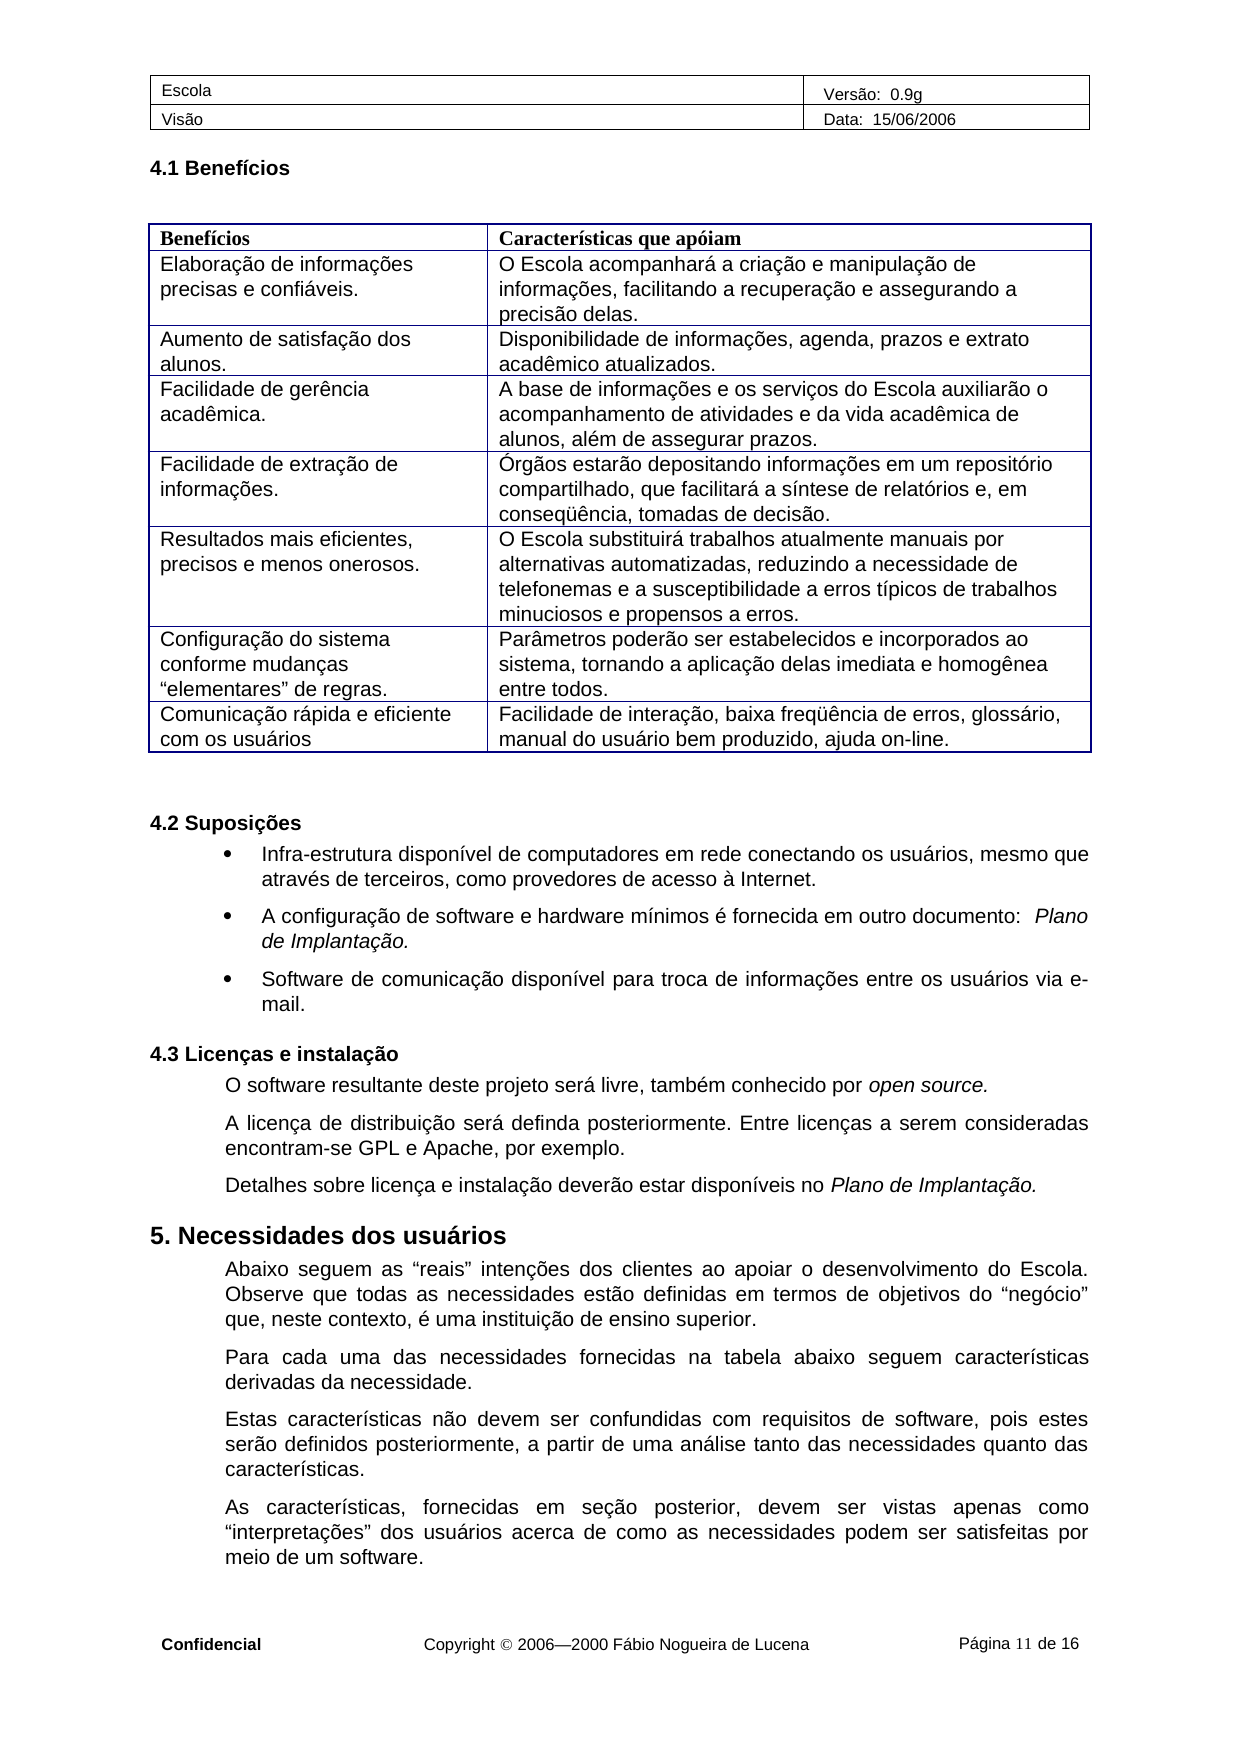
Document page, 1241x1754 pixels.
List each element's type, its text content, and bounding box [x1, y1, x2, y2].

text Estas características não devem ser confundidas com requisitos de software, pois estes serão definidos posteriormente, a partir de uma análise tanto das necessidades quanto das características. [225, 1406, 1090, 1481]
table_cell Facilidade de interação, baixa freqüência de erros, glossário, manual do usuário bem produzido, ajuda on-line. [488, 702, 1090, 751]
text Abaixo seguem as “reais” intenções dos clientes ao apoiar o desenvolvimento do Escola. Observe que todas as necessidades estão definidas em termos de objetivos do “negócio” que, neste contexto, é uma instituição de ensino superior. [225, 1256, 1090, 1331]
table_header Características que apóiam [488, 225, 1090, 250]
table_cell Configuração do sistema conforme mudanças “elementares” de regras. [150, 627, 487, 701]
subtitle Suposições [150, 809, 1090, 834]
subtitle Benefícios [150, 154, 1090, 179]
table_cell Elaboração de informações precisas e confiáveis. [150, 251, 487, 325]
table_cell Facilidade de extração de informações. [150, 452, 487, 526]
table_header Benefícios [150, 225, 487, 250]
list Infra-estrutura disponível de computadores em rede conectando os usuários, mesmo que através de terceiros, como provedores de acesso à Internet. [224, 841, 1090, 891]
list A configuração de software e hardware mínimos é fornecida em outro documento: Plano de Implantação. [224, 903, 1090, 953]
table_cell Aumento de satisfação dos alunos. [150, 326, 487, 375]
text As características, fornecidas em seção posterior, devem ser vistas apenas como “interpretações” dos usuários acerca de como as necessidades podem ser satisfeitas por meio de um software. [225, 1493, 1090, 1568]
text Detalhes sobre licença e instalação deverão estar disponíveis no Plano de Implantação. [225, 1172, 1090, 1197]
text A licença de distribuição será definda posteriormente. Entre licenças a serem consideradas encontram-se GPL e Apache, por exemplo. [225, 1109, 1090, 1159]
table_cell Disponibilidade de informações, agenda, prazos e extrato acadêmico atualizados. [488, 326, 1090, 375]
subtitle Licenças e instalação [150, 1041, 1090, 1066]
table_cell Facilidade de gerência acadêmica. [150, 376, 487, 451]
table_cell Órgãos estarão depositando informações em um repositório compartilhado, que facilitará a síntese de relatórios e, em conseqüência, tomadas de decisão. [488, 452, 1090, 526]
text Para cada uma das necessidades fornecidas na tabela abaixo seguem características derivadas da necessidade. [225, 1343, 1090, 1393]
table_cell O Escola acompanhará a criação e manipulação de informações, facilitando a recuperação e assegurando a precisão delas. [488, 251, 1090, 325]
table_cell O Escola substituirá trabalhos atualmente manuais por alternativas automatizadas, reduzindo a necessidade de telefonemas e a susceptibilidade a erros típicos de trabalhos minuciosos e propensos a erros. [488, 527, 1090, 626]
subtitle Necessidades dos usuários [150, 1222, 1090, 1250]
text O software resultante deste projeto será livre, também conhecido por open source. [225, 1072, 1090, 1097]
list Software de comunicação disponível para troca de informações entre os usuários via e-mail. [224, 966, 1090, 1016]
table_cell A base de informações e os serviços do Escola auxiliarão o acompanhamento de atividades e da vida acadêmica de alunos, além de assegurar prazos. [488, 376, 1090, 451]
table_cell Resultados mais eficientes, precisos e menos onerosos. [150, 527, 487, 626]
table_cell Comunicação rápida e eficiente com os usuários [150, 702, 487, 751]
table_cell Parâmetros poderão ser estabelecidos e incorporados ao sistema, tornando a aplicação delas imediata e homogênea entre todos. [488, 627, 1090, 701]
